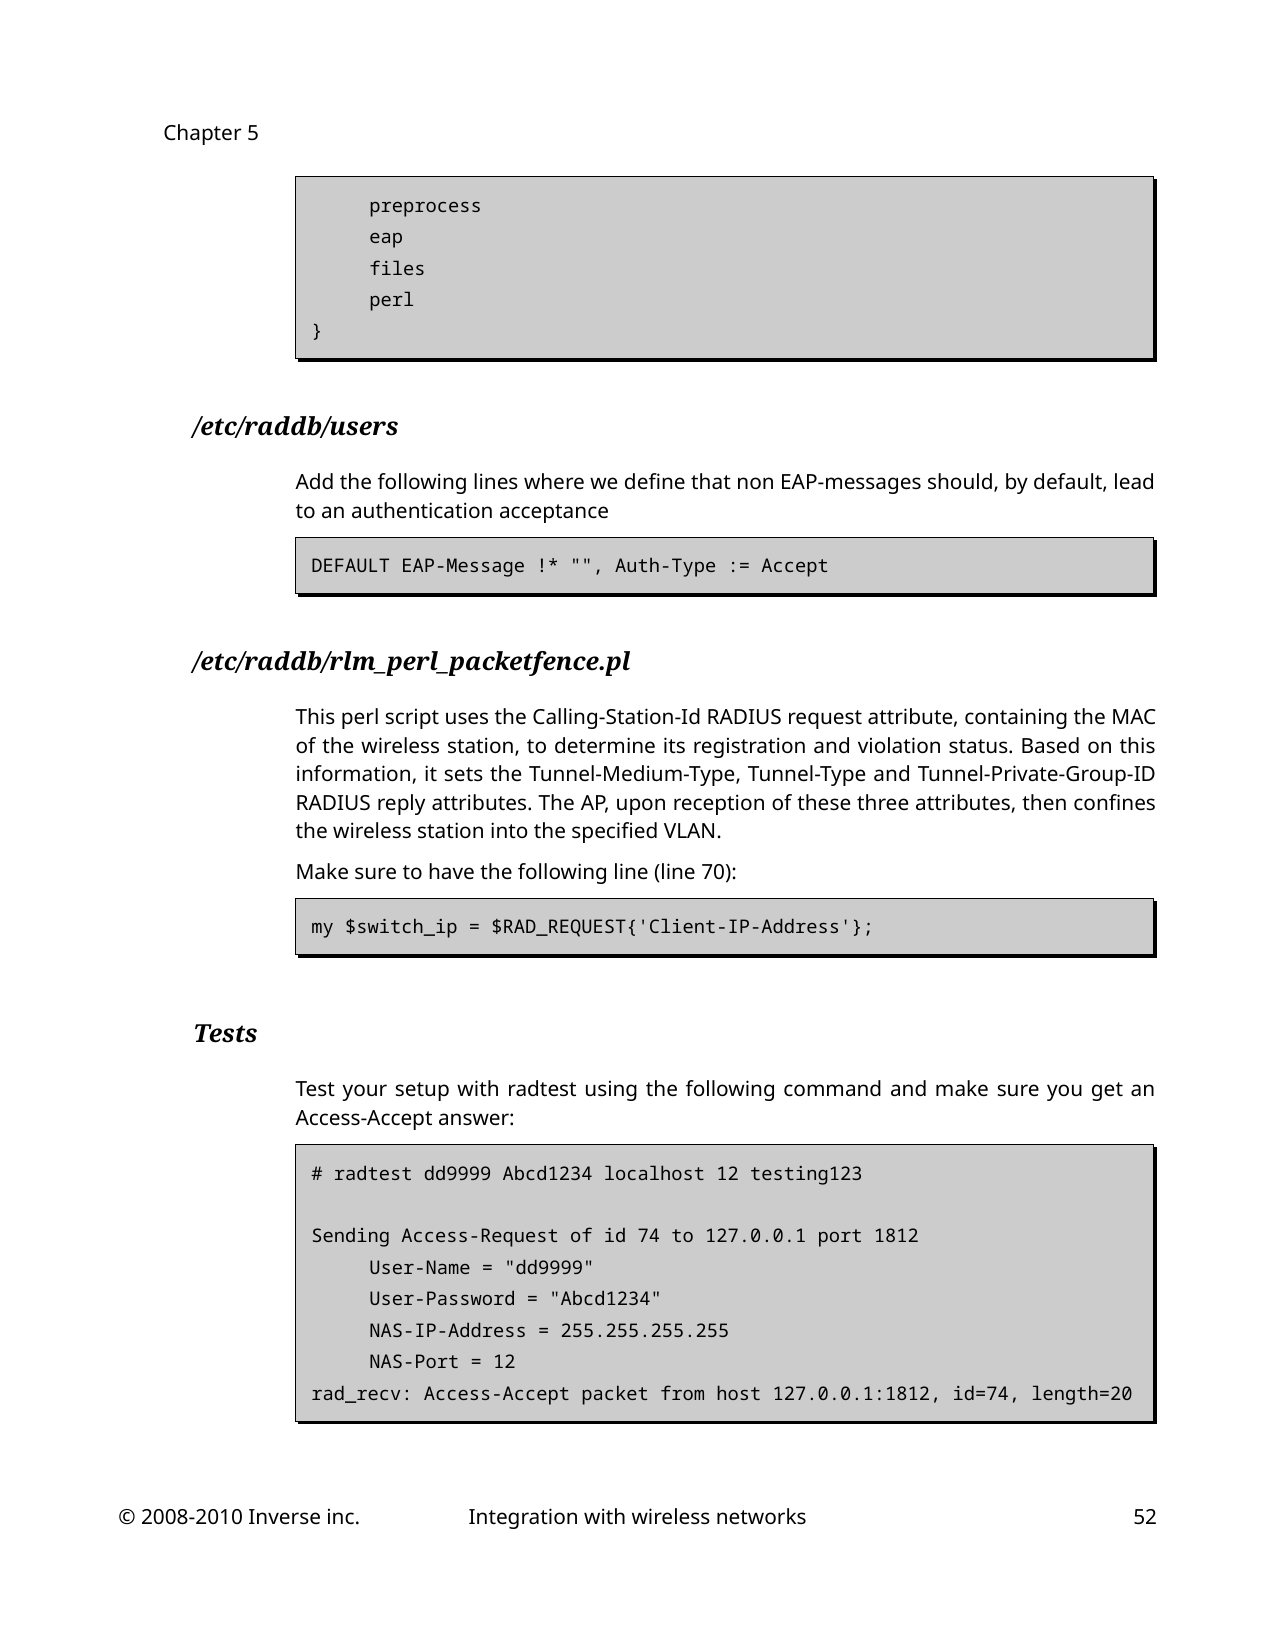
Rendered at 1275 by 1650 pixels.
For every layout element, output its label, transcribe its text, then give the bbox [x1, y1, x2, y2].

text This perl script uses the Calling-Station-Id RADIUS request attribute, containing the MAC of the wireless station, to determine its registration and violation status. Based on this information, it sets the Tunnel-Medium-Type, Tunnel-Type and Tunnel-Private-Group-ID RADIUS reply attributes. The AP, upon reception of these three attributes, then confines the wireless station into the specified VLAN. [295, 702, 1157, 844]
text DEFAULT EAP-Message !* "", Auth-Type := Accept [296, 538, 1153, 593]
text } [296, 302, 1153, 358]
subtitle /etc/raddb/users [156, 409, 1157, 443]
text perl [296, 270, 1153, 302]
text preprocess [296, 177, 1153, 207]
text files [296, 239, 1153, 270]
text rad_recv: Access-Accept packet from host 127.0.0.1:1812, id=74, length=20 [296, 1364, 1153, 1421]
text eap [296, 207, 1153, 239]
text Sending Access-Request of id 74 to 127.0.0.1 port 1812 [296, 1207, 1153, 1238]
text User-Name = "dd9999" [296, 1238, 1153, 1270]
text Make sure to have the following line (line 70): [295, 857, 1157, 885]
text # radtest dd9999 Abcd1234 localhost 12 testing123 [296, 1145, 1153, 1175]
text my $switch_ip = $RAD_REQUEST{'Client-IP-Address'}; [296, 899, 1153, 954]
text Add the following lines where we define that non EAP-messages should, by default, lead to an authentication acceptance [295, 467, 1157, 524]
text Test your setup with radtest using the following command and make sure you get an Access-Accept answer: [295, 1074, 1157, 1131]
subtitle /etc/raddb/rlm_perl_packetfence.pl [156, 644, 1157, 677]
text User-Password = "Abcd1234" [296, 1270, 1153, 1301]
text NAS-IP-Address = 255.255.255.255 [296, 1301, 1153, 1333]
text NAS-Port = 12 [296, 1333, 1153, 1364]
subtitle Tests [156, 1016, 1157, 1050]
